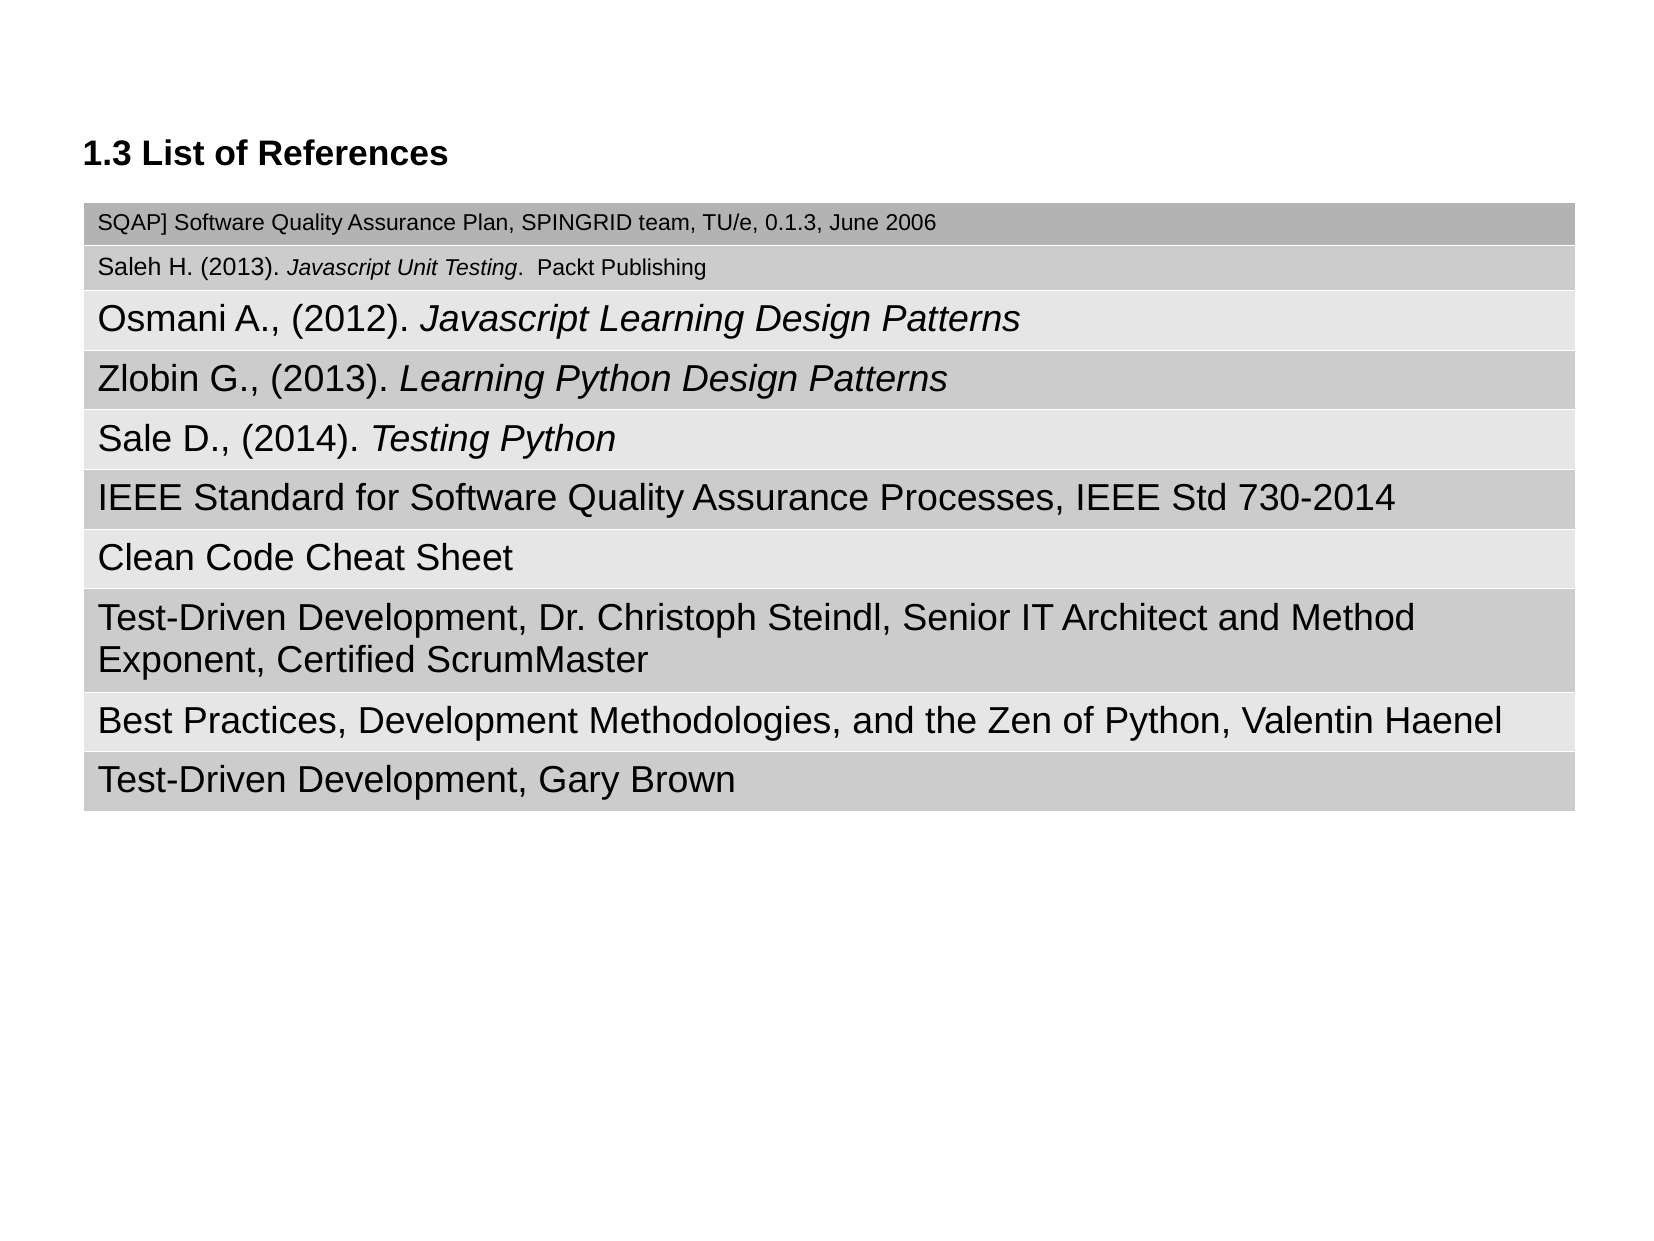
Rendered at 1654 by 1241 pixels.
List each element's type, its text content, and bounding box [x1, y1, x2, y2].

table_cell Zlobin G., (2013). Learning Python Design Patterns [84, 351, 1575, 409]
table_cell Best Practices, Development Methodologies, and the Zen of Python, Valentin Haenel [84, 693, 1575, 751]
table_header SQAP] Software Quality Assurance Plan, SPINGRID team, TU/e, 0.1.3, June 2006 [84, 203, 1575, 245]
table_cell Sale D., (2014). Testing Python [84, 410, 1575, 469]
table_cell Clean Code Cheat Sheet [84, 530, 1575, 588]
table_cell Saleh H. (2013). Javascript Unit Testing. Packt Publishing [84, 246, 1575, 290]
table_cell Test-Driven Development, Gary Brown [84, 752, 1575, 811]
table_cell Test-Driven Development, Dr. Christoph Steindl, Senior IT Architect and Method Exponent, Certified ScrumMaster [84, 589, 1575, 692]
table_cell Osmani A., (2012). Javascript Learning Design Patterns [84, 291, 1575, 350]
table_cell IEEE Standard for Software Quality Assurance Processes, IEEE Std 730-2014 [84, 470, 1575, 529]
title 1.3 List of References [82, 49, 1571, 202]
